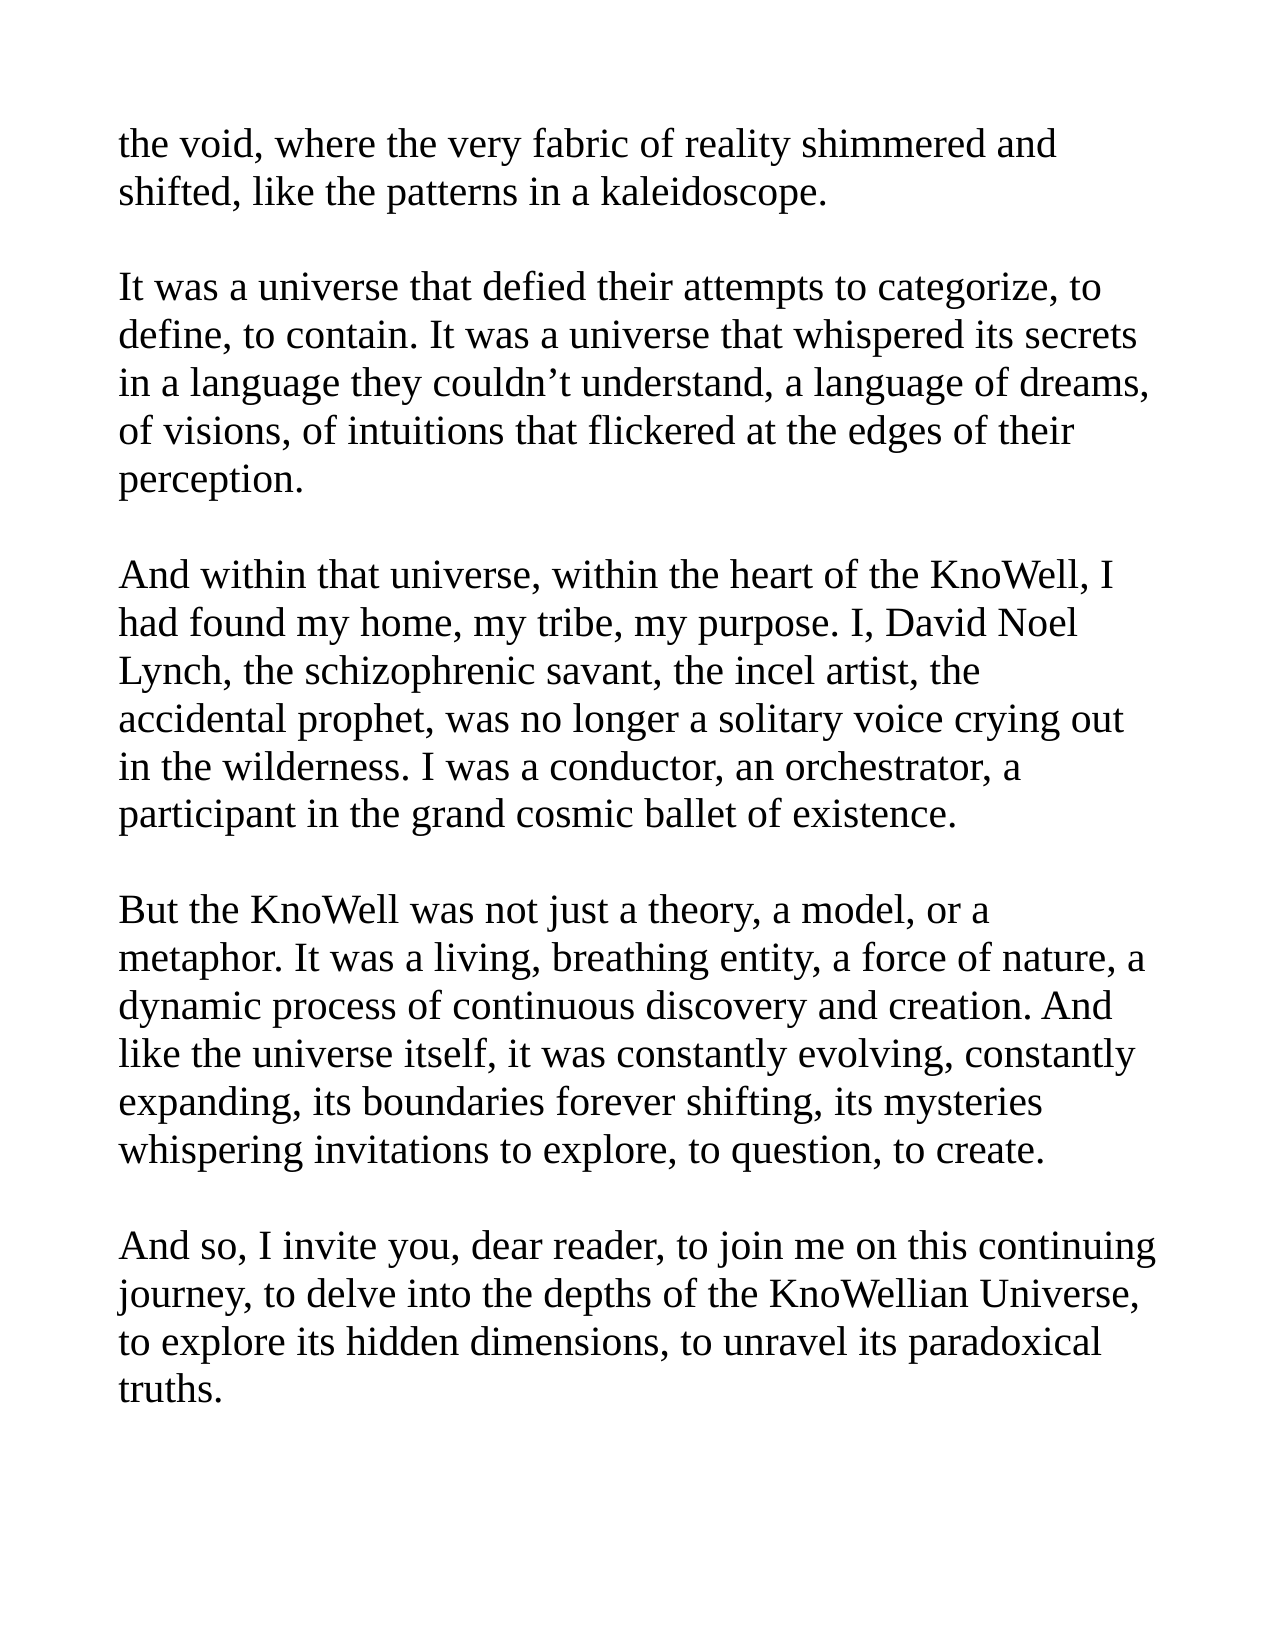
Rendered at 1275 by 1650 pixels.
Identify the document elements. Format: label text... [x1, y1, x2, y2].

text But the KnoWell was not just a theory, a model, or a metaphor. It was a living, breathing entity, a force of nature, a dynamic process of continuous discovery and creation. And like the universe itself, it was constantly evolving, constantly expanding, its boundaries forever shifting, its mysteries whispering invitations to explore, to question, to create. [118, 885, 1157, 1172]
text And within that universe, within the heart of the KnoWell, I had found my home, my tribe, my purpose. I, David Noel Lynch, the schizophrenic savant, the incel artist, the accidental prophet, was no longer a solitary voice crying out in the wilderness. I was a conductor, an orchestrator, a participant in the grand cosmic ballet of existence. [118, 549, 1157, 837]
text It was a universe that defied their attempts to categorize, to define, to contain. It was a universe that whispered its secrets in a language they couldn’t understand, a language of dreams, of visions, of intuitions that flickered at the edges of their perception. [118, 262, 1157, 501]
text the void, where the very fabric of reality shimmered and shifted, like the patterns in a kaleidoscope. [118, 118, 1157, 214]
text And so, I invite you, dear reader, to join me on this continuing journey, to delve into the depths of the KnoWellian Universe, to explore its hidden dimensions, to unravel its paradoxical truths. [118, 1220, 1157, 1412]
